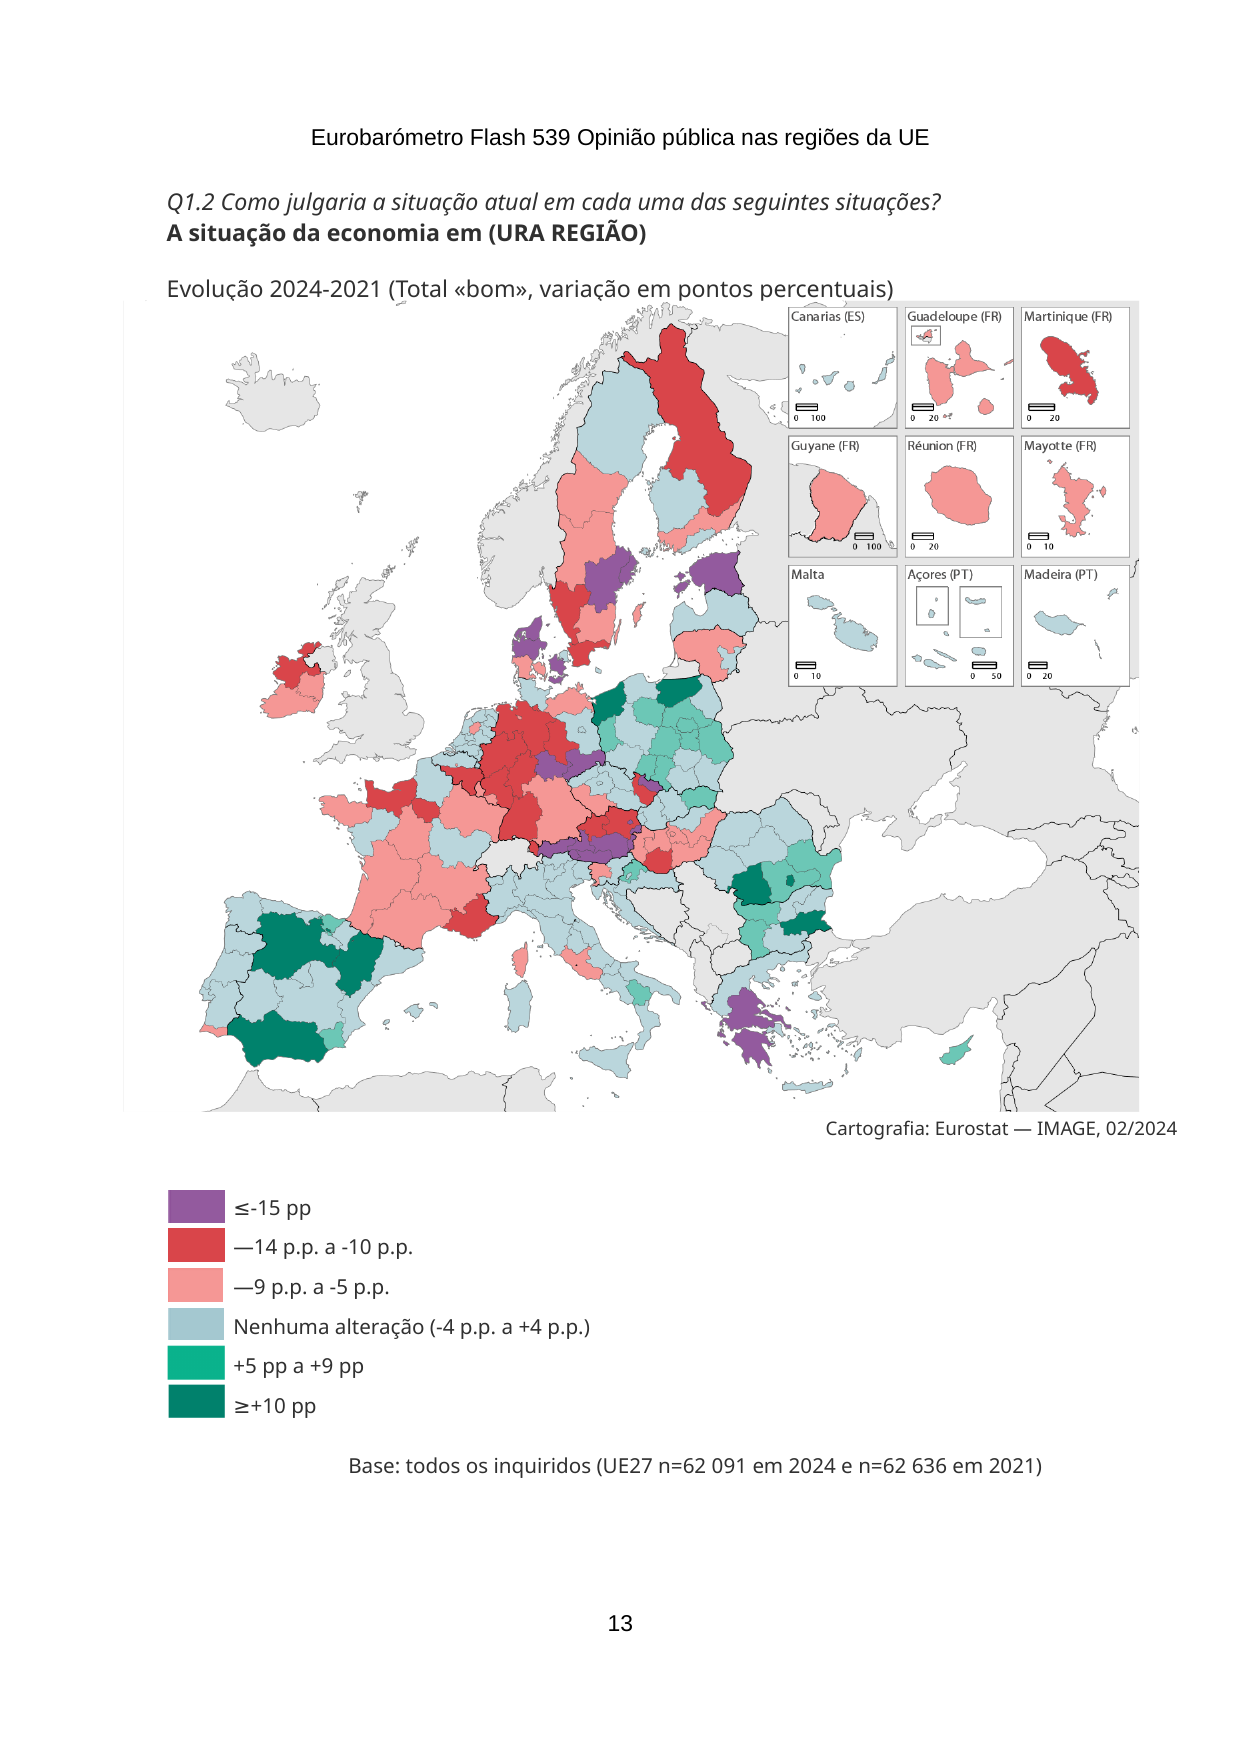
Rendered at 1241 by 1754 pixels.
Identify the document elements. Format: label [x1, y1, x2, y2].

picture [169, 1385, 224, 1417]
picture [168, 1346, 224, 1379]
picture [118, 298, 1142, 1115]
picture [168, 1228, 225, 1262]
picture [168, 1190, 225, 1223]
picture [168, 1268, 223, 1302]
picture [168, 1308, 224, 1340]
